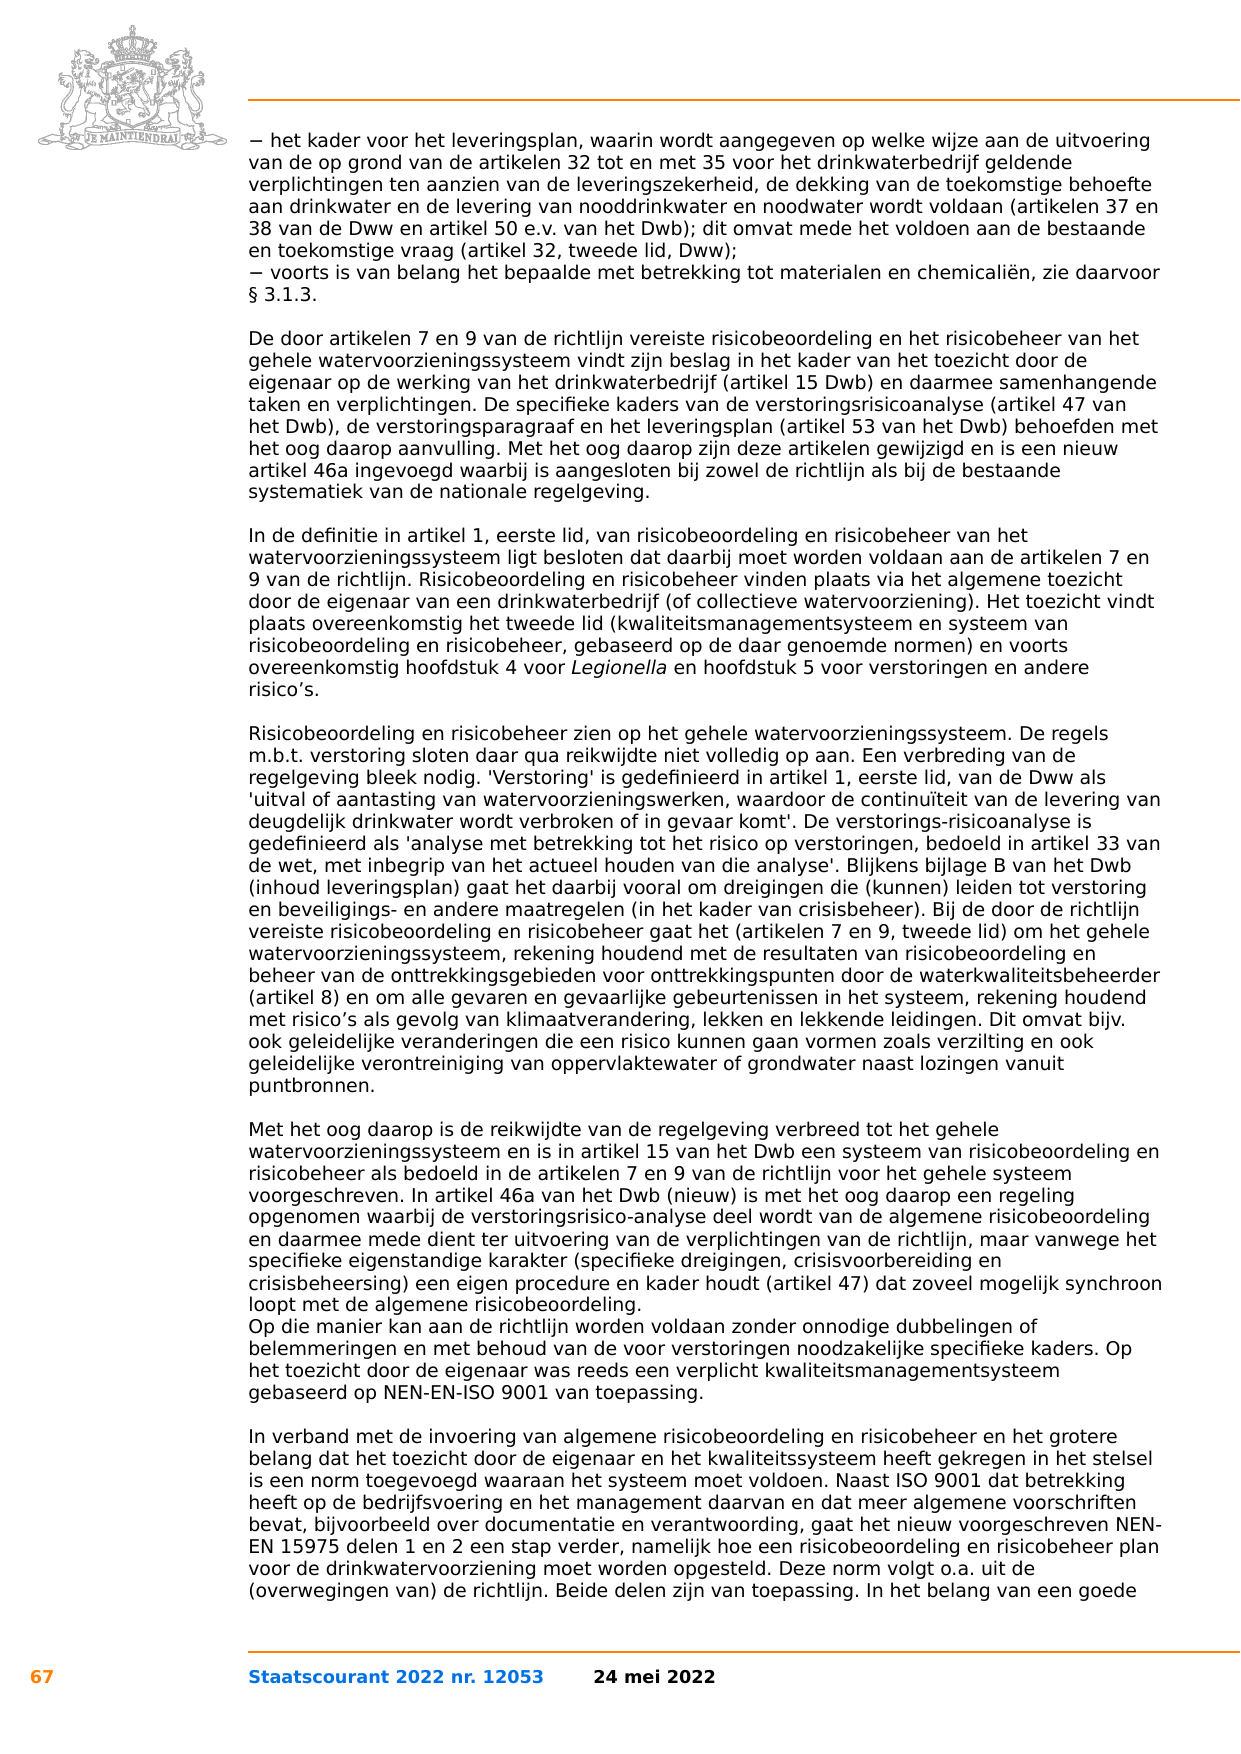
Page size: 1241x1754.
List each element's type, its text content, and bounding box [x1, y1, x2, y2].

text − voorts is van belang het bepaalde met betrekking tot materialen en chemicaliën, zie daarvoor § 3.1.3. [248, 262, 1163, 306]
text Risicobeoordeling en risicobeheer zien op het gehele watervoorzieningssysteem. De regels m.b.t. verstoring sloten daar qua reikwijdte niet volledig op aan. Een verbreding van de regelgeving bleek nodig. 'Verstoring' is gedefinieerd in artikel 1, eerste lid, van de Dww als 'uitval of aantasting van watervoorzieningswerken, waardoor de continuïteit van de levering van deugdelijk drinkwater wordt verbroken of in gevaar komt'. De verstorings-risicoanalyse is gedefinieerd als 'analyse met betrekking tot het risico op verstoringen, bedoeld in artikel 33 van de wet, met inbegrip van het actueel houden van die analyse'. Blijkens bijlage B van het Dwb (inhoud leveringsplan) gaat het daarbij vooral om dreigingen die (kunnen) leiden tot verstoring en beveiligings- en andere maatregelen (in het kader van crisisbeheer). Bij de door de richtlijn vereiste risicobeoordeling en risicobeheer gaat het (artikelen 7 en 9, tweede lid) om het gehele watervoorzieningssysteem, rekening houdend met de resultaten van risicobeoordeling en beheer van de onttrekkingsgebieden voor onttrekkingspunten door de waterkwaliteitsbeheerder (artikel 8) en om alle gevaren en gevaarlijke gebeurtenissen in het systeem, rekening houdend met risico’s als gevolg van klimaatverandering, lekken en lekkende leidingen. Dit omvat bijv. ook geleidelijke veranderingen die een risico kunnen gaan vormen zoals verzilting en ook geleidelijke verontreiniging van oppervlaktewater of grondwater naast lozingen vanuit puntbronnen. [248, 723, 1163, 1097]
picture [38, 25, 227, 150]
text Met het oog daarop is de reikwijdte van de regelgeving verbreed tot het gehele watervoorzieningssysteem en is in artikel 15 van het Dwb een systeem van risicobeoordeling en risicobeheer als bedoeld in de artikelen 7 en 9 van de richtlijn voor het gehele systeem voorgeschreven. In artikel 46a van het Dwb (nieuw) is met het oog daarop een regeling opgenomen waarbij de verstoringsrisico-analyse deel wordt van de algemene risicobeoordeling en daarmee mede dient ter uitvoering van de verplichtingen van de richtlijn, maar vanwege het specifieke eigenstandige karakter (specifieke dreigingen, crisisvoorbereiding en crisisbeheersing) een eigen procedure en kader houdt (artikel 47) dat zoveel mogelijk synchroon loopt met de algemene risicobeoordeling. [248, 1118, 1163, 1316]
text In de definitie in artikel 1, eerste lid, van risicobeoordeling en risicobeheer van het watervoorzieningssysteem ligt besloten dat daarbij moet worden voldaan aan de artikelen 7 en 9 van de richtlijn. Risicobeoordeling en risicobeheer vinden plaats via het algemene toezicht door de eigenaar van een drinkwaterbedrijf (of collectieve watervoorziening). Het toezicht vindt plaats overeenkomstig het tweede lid (kwaliteitsmanagementsysteem en systeem van risicobeoordeling en risicobeheer, gebaseerd op de daar genoemde normen) en voorts overeenkomstig hoofdstuk 4 voor Legionella en hoofdstuk 5 voor verstoringen en andere risico’s. [248, 525, 1163, 701]
text In verband met de invoering van algemene risicobeoordeling en risicobeheer en het grotere belang dat het toezicht door de eigenaar en het kwaliteitssysteem heeft gekregen in het stelsel is een norm toegevoegd waaraan het systeem moet voldoen. Naast ISO 9001 dat betrekking heeft op de bedrijfsvoering en het management daarvan en dat meer algemene voorschriften bevat, bijvoorbeeld over documentatie en verantwoording, gaat het nieuw voorgeschreven NEN-EN 15975 delen 1 en 2 een stap verder, namelijk hoe een risicobeoordeling en risicobeheer plan voor de drinkwatervoorziening moet worden opgesteld. Deze norm volgt o.a. uit de (overwegingen van) de richtlijn. Beide delen zijn van toepassing. In het belang van een goede [248, 1426, 1163, 1602]
text De door artikelen 7 en 9 van de richtlijn vereiste risicobeoordeling en het risicobeheer van het gehele watervoorzieningssysteem vindt zijn beslag in het kader van het toezicht door de eigenaar op de werking van het drinkwaterbedrijf (artikel 15 Dwb) en daarmee samenhangende taken en verplichtingen. De specifieke kaders van de verstoringsrisicoanalyse (artikel 47 van het Dwb), de verstoringsparagraaf en het leveringsplan (artikel 53 van het Dwb) behoefden met het oog daarop aanvulling. Met het oog daarop zijn deze artikelen gewijzigd en is een nieuw artikel 46a ingevoegd waarbij is aangesloten bij zowel de richtlijn als bij de bestaande systematiek van de nationale regelgeving. [248, 328, 1163, 503]
text Op die manier kan aan de richtlijn worden voldaan zonder onnodige dubbelingen of belemmeringen en met behoud van de voor verstoringen noodzakelijke specifieke kaders. Op het toezicht door de eigenaar was reeds een verplicht kwaliteitsmanagementsysteem gebaseerd op NEN-EN-ISO 9001 van toepassing. [248, 1316, 1163, 1404]
text − het kader voor het leveringsplan, waarin wordt aangegeven op welke wijze aan de uitvoering van de op grond van de artikelen 32 tot en met 35 voor het drinkwaterbedrijf geldende verplichtingen ten aanzien van de leveringszekerheid, de dekking van de toekomstige behoefte aan drinkwater en de levering van nooddrinkwater en noodwater wordt voldaan (artikelen 37 en 38 van de Dww en artikel 50 e.v. van het Dwb); dit omvat mede het voldoen aan de bestaande en toekomstige vraag (artikel 32, tweede lid, Dww); [248, 130, 1163, 262]
